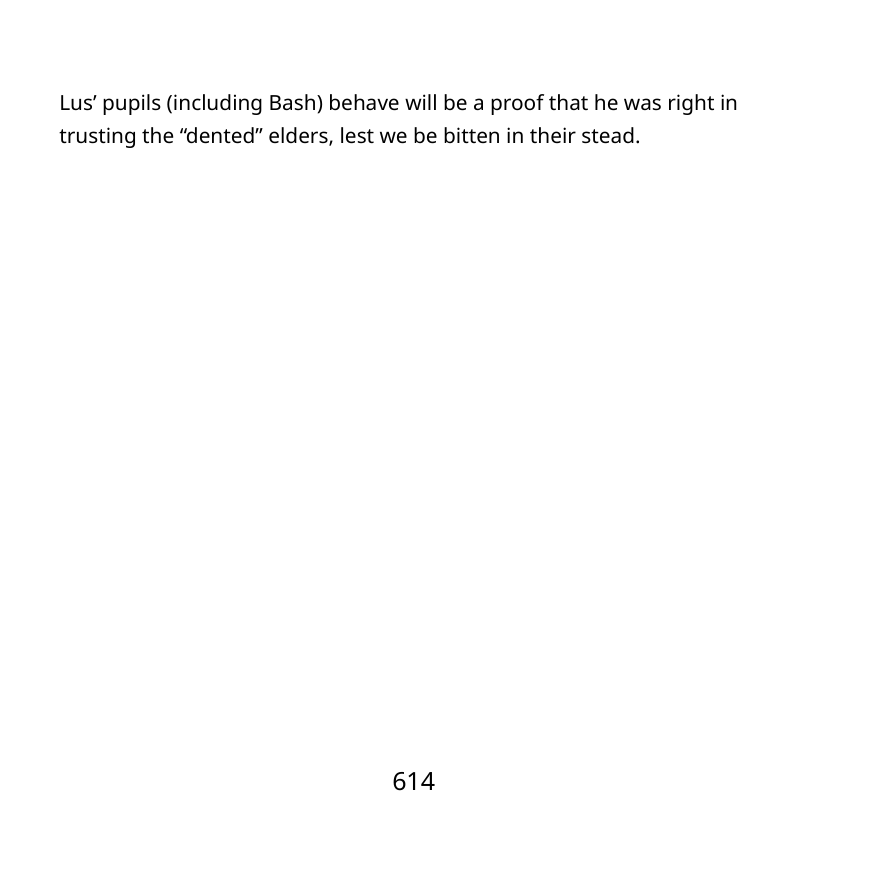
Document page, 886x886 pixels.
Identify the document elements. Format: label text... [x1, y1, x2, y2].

text Lus’ pupils (including Bash) behave will be a proof that he was right in trusting the “dented” elders, lest we be bitten in their stead. [59, 88, 768, 149]
